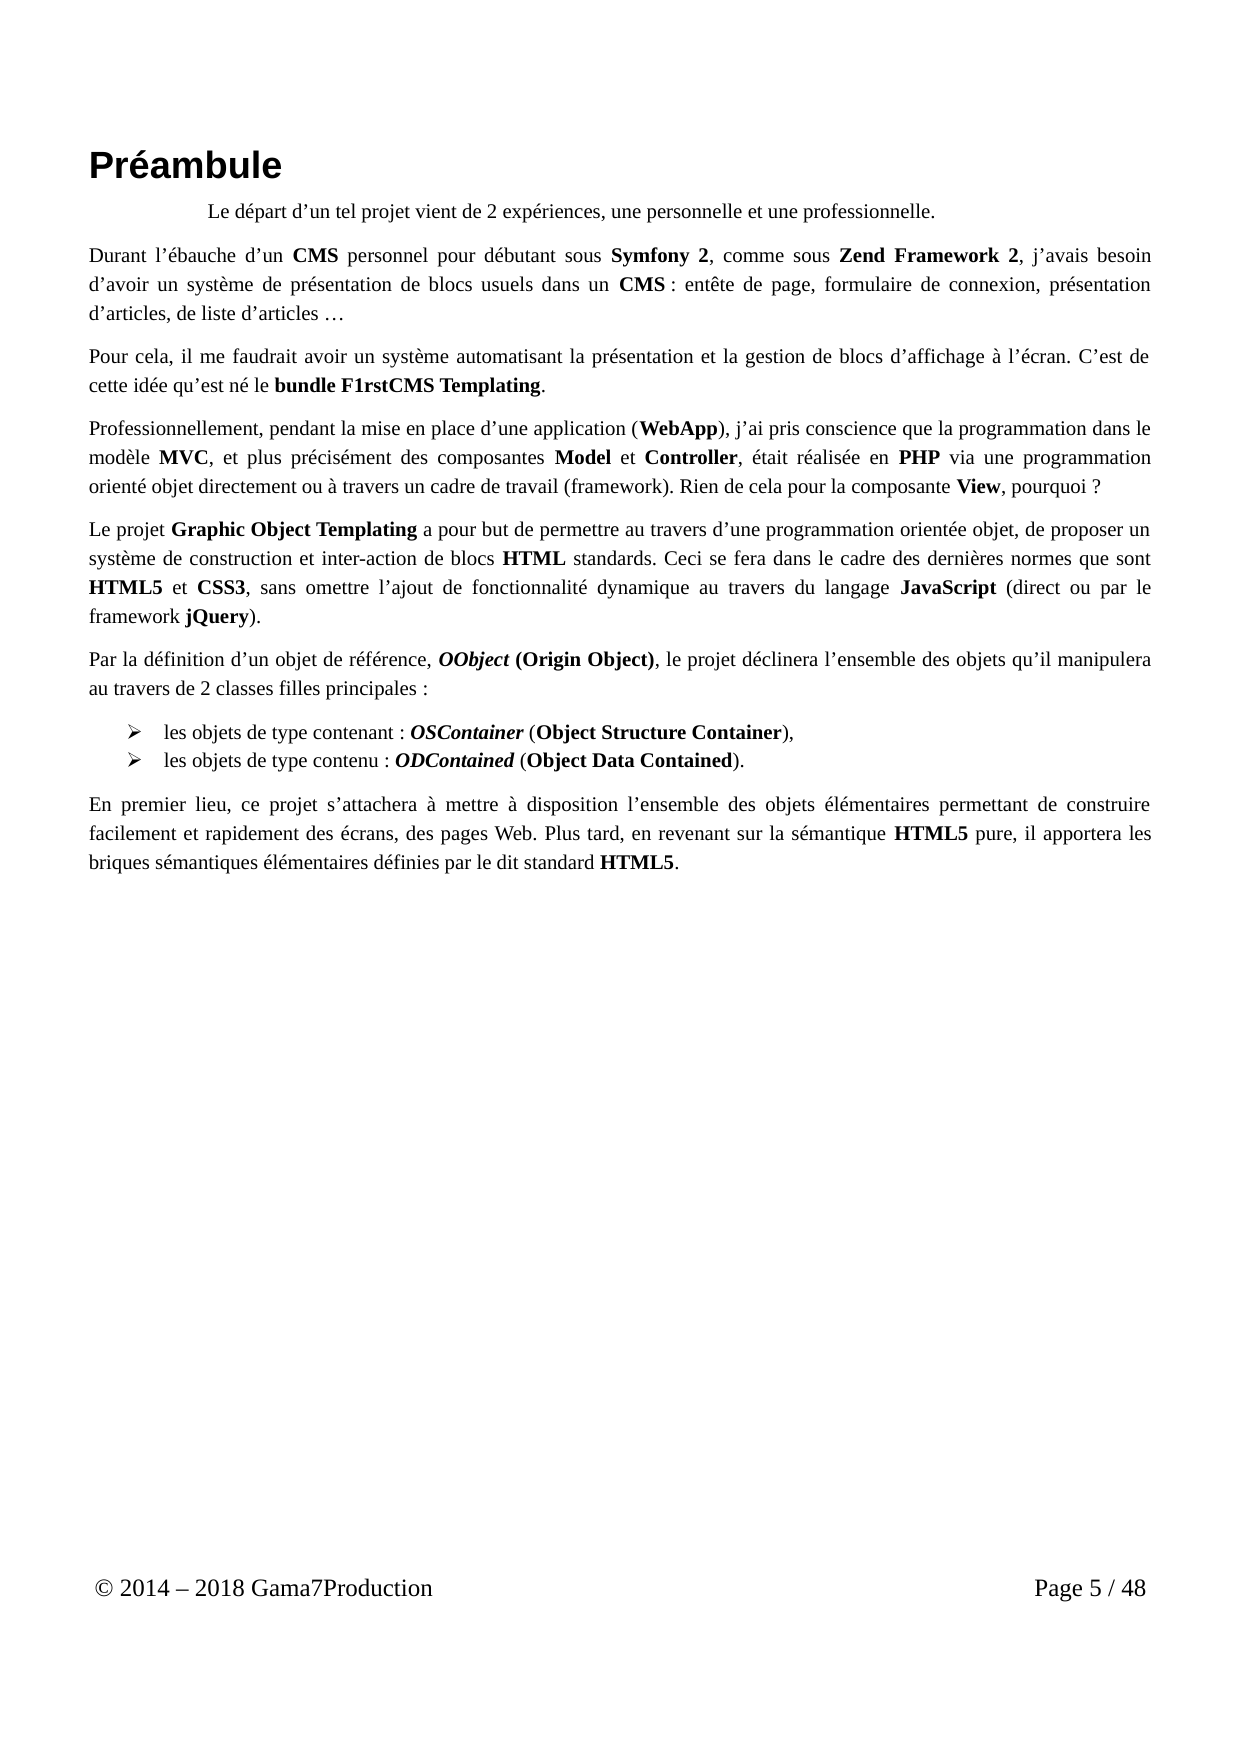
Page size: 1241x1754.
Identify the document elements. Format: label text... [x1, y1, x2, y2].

text Le projet Graphic Object Templating a pour but de permettre au travers d’une programmation orientée objet, de proposer un système de construction et inter-action de blocs HTML standards. Ceci se fera dans le cadre des dernières normes que sont HTML5 et CSS3, sans omettre l’ajout de fonctionnalité dynamique au travers du langage JavaScript (direct ou par le framework jQuery). [88, 517, 1152, 628]
text Durant l’ébauche d’un CMS personnel pour débutant sous Symfony 2, comme sous Zend Framework 2, j’avais besoin d’avoir un système de présentation de blocs usuels dans un CMS : entête de page, formulaire de connexion, présentation d’articles, de liste d’articles … [88, 243, 1152, 324]
list Le départ d’un tel projet vient de 2 expériences, une personnelle et une professionnelle. [133, 199, 1152, 223]
text En premier lieu, ce projet s’attachera à mettre à disposition l’ensemble des objets élémentaires permettant de construire facilement et rapidement des écrans, des pages Web. Plus tard, en revenant sur la sémantique HTML5 pure, il apportera les briques sémantiques élémentaires définies par le dit standard HTML5. [88, 792, 1152, 874]
list les objets de type contenu : ODContained (Object Data Contained). [126, 748, 1152, 772]
text Par la définition d’un objet de référence, OObject (Origin Object), le projet déclinera l’ensemble des objets qu’il manipulera au travers de 2 classes filles principales : [88, 647, 1152, 700]
text Professionnellement, pendant la mise en place d’une application (WebApp), j’ai pris conscience que la programmation dans le modèle MVC, et plus précisément des composantes Model et Controller, était réalisée en PHP via une programmation orienté objet directement ou à travers un cadre de travail (framework). Rien de cela pour la composante View, pourquoi ? [88, 416, 1152, 498]
text Pour cela, il me faudrait avoir un système automatisant la présentation et la gestion de blocs d’affichage à l’écran. C’est de cette idée qu’est né le bundle F1rstCMS Templating. [88, 344, 1152, 397]
subtitle Préambule [88, 143, 1152, 187]
list les objets de type contenant : OSContainer (Object Structure Container), [126, 719, 1152, 744]
